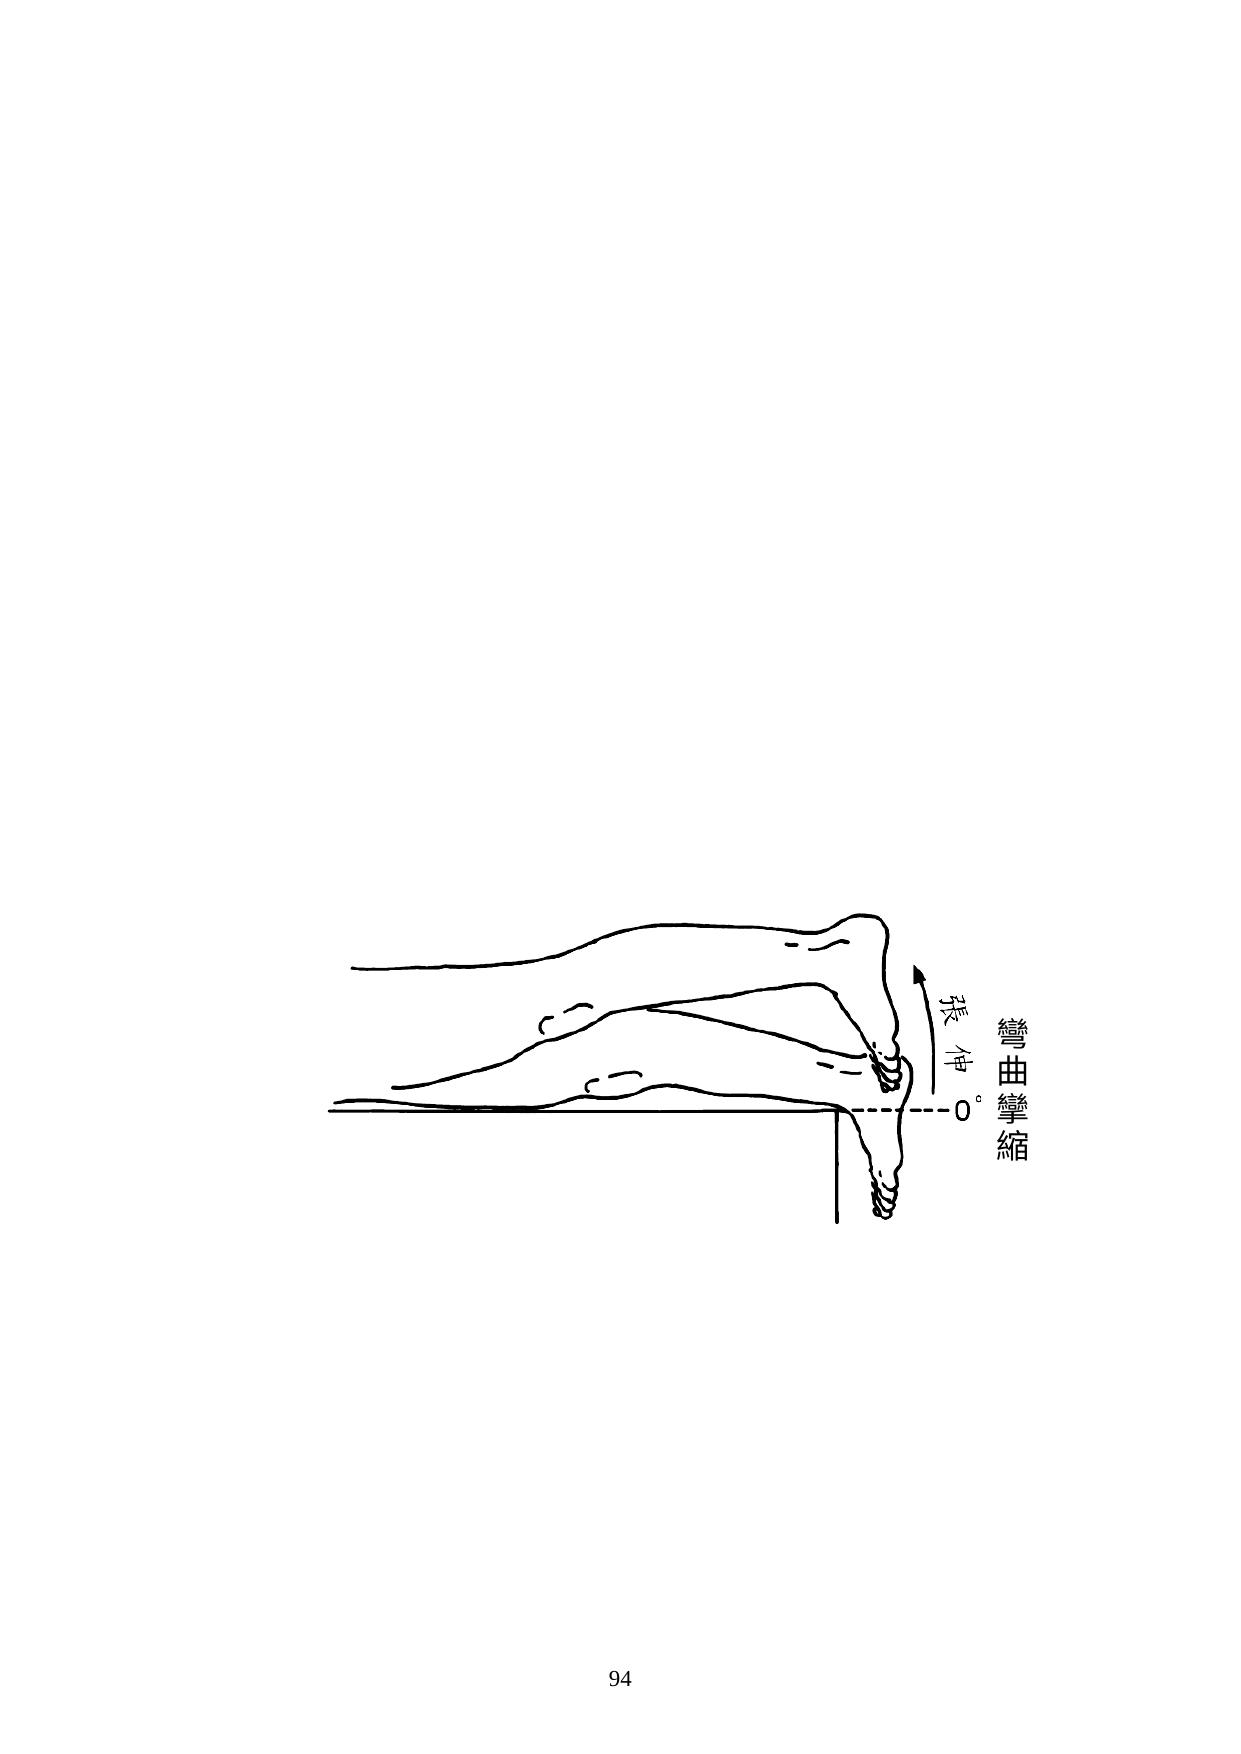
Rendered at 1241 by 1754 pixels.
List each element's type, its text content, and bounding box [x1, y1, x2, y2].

text 縮 [996, 1128, 1041, 1166]
text 彎 [996, 1016, 1041, 1053]
text 曲 [996, 1053, 1041, 1091]
picture [324, 908, 987, 1227]
text 攣 [996, 1091, 1041, 1128]
